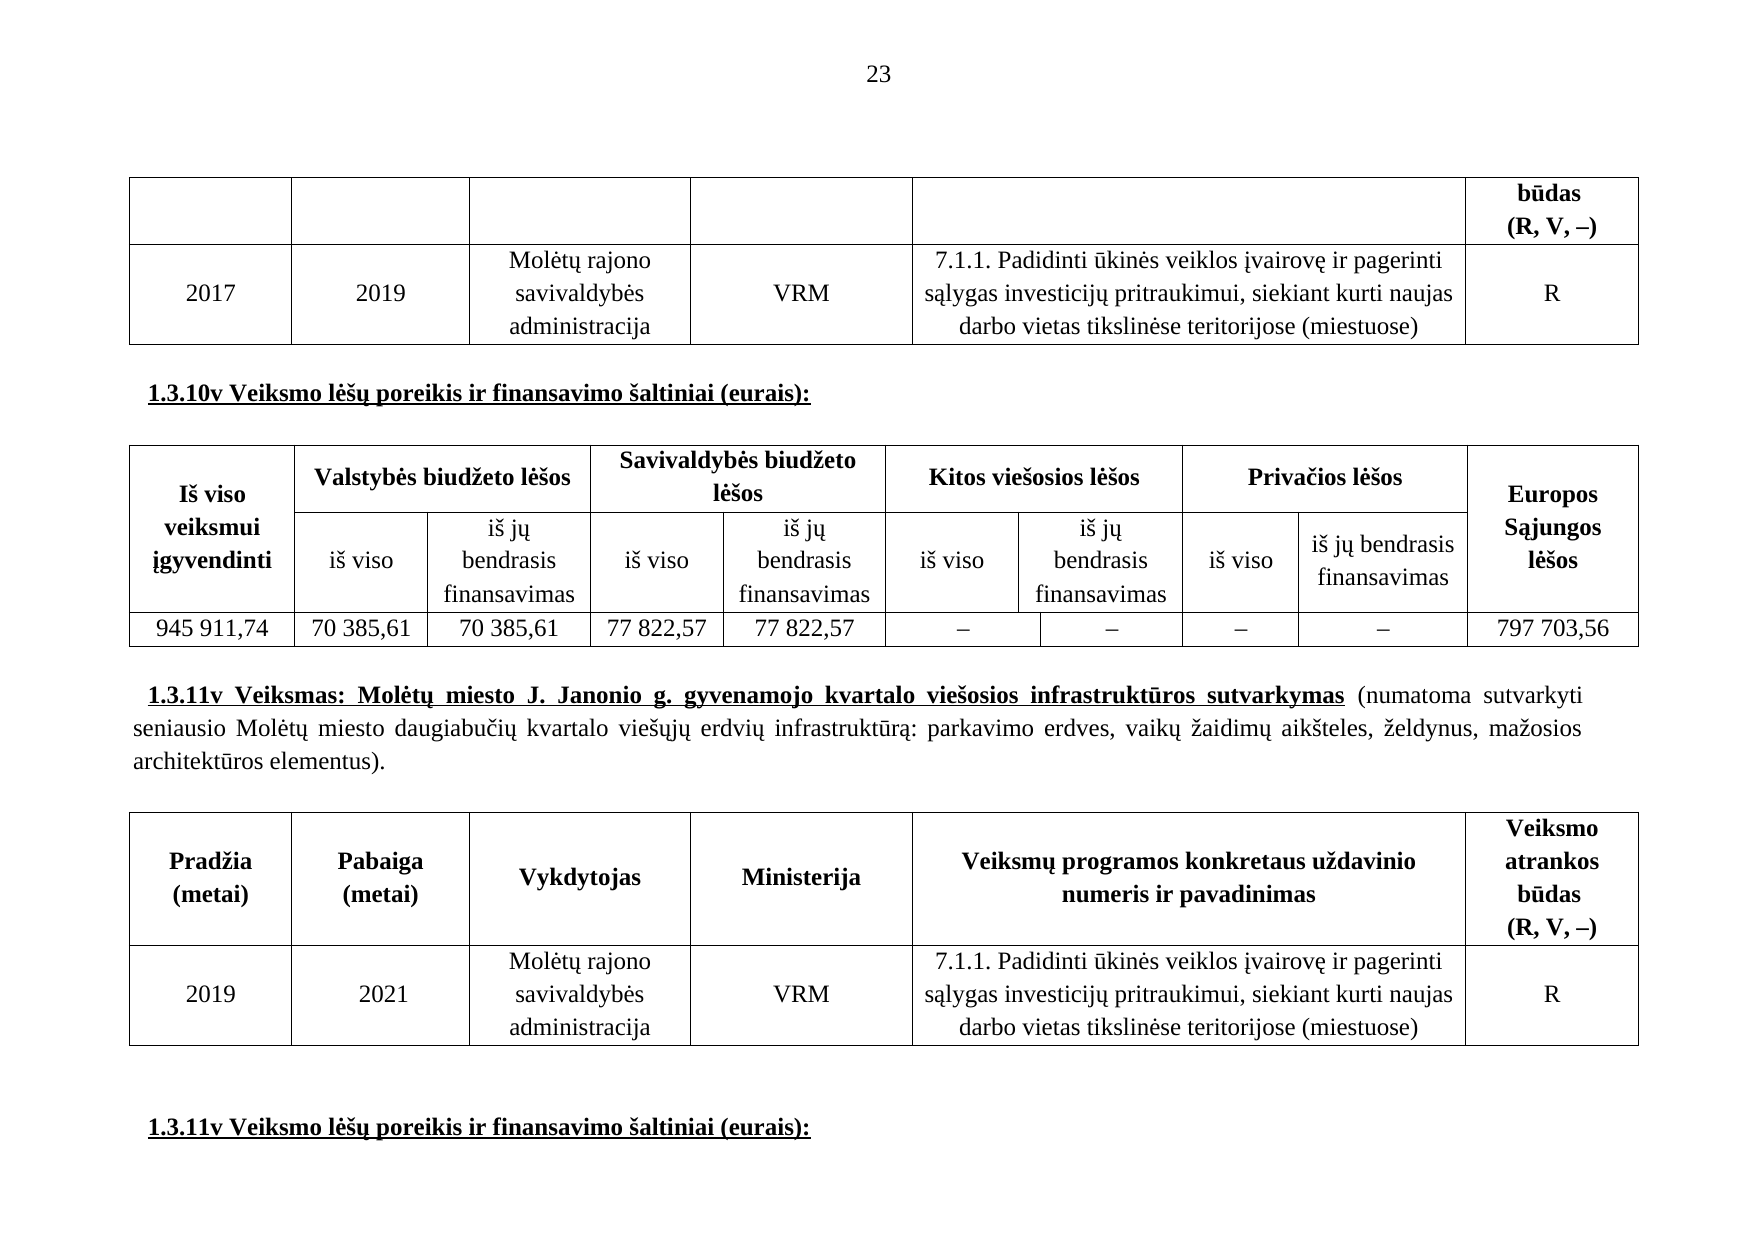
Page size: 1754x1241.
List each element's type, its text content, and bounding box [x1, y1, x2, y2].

table_header Privačios lėšos [1183, 446, 1467, 512]
table_cell iš jų bendrasis finansavimas [1299, 513, 1467, 612]
table_header Europos Sąjungos lėšos [1468, 446, 1638, 612]
table_header Kitos viešosios lėšos [886, 446, 1182, 512]
table_cell 70 385,61 [295, 613, 427, 646]
table_cell iš viso [295, 513, 427, 612]
table_header Iš viso veiksmui įgyvendinti [130, 446, 294, 612]
table_cell 77 822,57 [724, 613, 885, 646]
table_header Savivaldybės biudžeto lėšos [591, 446, 885, 512]
table_cell – [1299, 613, 1467, 646]
table_cell 70 385,61 [428, 613, 590, 646]
table_header Vykdytojas [470, 813, 690, 945]
text 1.3.11v Veiksmo lėšų poreikis ir finansavimo šaltiniai (eurais): [118, 1112, 1639, 1141]
text 1.3.11v Veiksmas: Molėtų miesto J. Janonio g. gyvenamojo kvartalo viešosios infrastruktūros sutvarkymas (numatoma sutvarkyti seniausio Molėtų miesto daugiabučių kvartalo viešųjų erdvių infrastruktūrą: parkavimo erdves, vaikų žaidimų aikšteles, želdynus, mažosios architektūros elementus). [133, 680, 1583, 774]
table_cell iš jų bendrasis finansavimas [1019, 513, 1182, 612]
table_cell Molėtų rajono savivaldybės administracija [470, 245, 690, 344]
table_header Valstybės biudžeto lėšos [295, 446, 590, 512]
table_header Veiksmo atrankos būdas (R, V, –) [1466, 813, 1638, 945]
table_header [913, 178, 1465, 244]
table_header Veiksmų programos konkretaus uždavinio numeris ir pavadinimas [913, 813, 1465, 945]
table_cell 77 822,57 [591, 613, 723, 646]
table_cell – [886, 613, 1040, 646]
table_cell iš jų bendrasis finansavimas [428, 513, 590, 612]
table_header [292, 178, 469, 244]
table_header [130, 178, 291, 244]
table_cell 7.1.1. Padidinti ūkinės veiklos įvairovę ir pagerinti sąlygas investicijų pritraukimui, siekiant kurti naujas darbo vietas tikslinėse teritorijose (miestuose) [913, 245, 1465, 344]
table_cell 2019 [130, 946, 291, 1045]
table_cell 2019 [292, 245, 469, 344]
table_header būdas (R, V, –) [1466, 178, 1638, 244]
table_cell 7.1.1. Padidinti ūkinės veiklos įvairovę ir pagerinti sąlygas investicijų pritraukimui, siekiant kurti naujas darbo vietas tikslinėse teritorijose (miestuose) [913, 946, 1465, 1045]
table_cell R [1466, 245, 1638, 344]
table_header [470, 178, 690, 244]
table_header Pradžia (metai) [130, 813, 291, 945]
table_cell VRM [691, 245, 912, 344]
table_header Ministerija [691, 813, 912, 945]
table_cell 945 911,74 [130, 613, 294, 646]
table_cell iš jų bendrasis finansavimas [724, 513, 885, 612]
table_cell Molėtų rajono savivaldybės administracija [470, 946, 690, 1045]
table_header Pabaiga (metai) [292, 813, 469, 945]
table_cell R [1466, 946, 1638, 1045]
table_cell iš viso [591, 513, 723, 612]
table_cell 2021 [292, 946, 469, 1045]
table_cell VRM [691, 946, 912, 1045]
table_cell – [1183, 613, 1298, 646]
table_header [691, 178, 912, 244]
table_cell iš viso [886, 513, 1018, 612]
table_cell 2017 [130, 245, 291, 344]
table_cell iš viso [1183, 513, 1298, 612]
table_cell 797 703,56 [1468, 613, 1638, 646]
table_cell – [1041, 613, 1182, 646]
text 1.3.10v Veiksmo lėšų poreikis ir finansavimo šaltiniai (eurais): [118, 378, 1639, 407]
